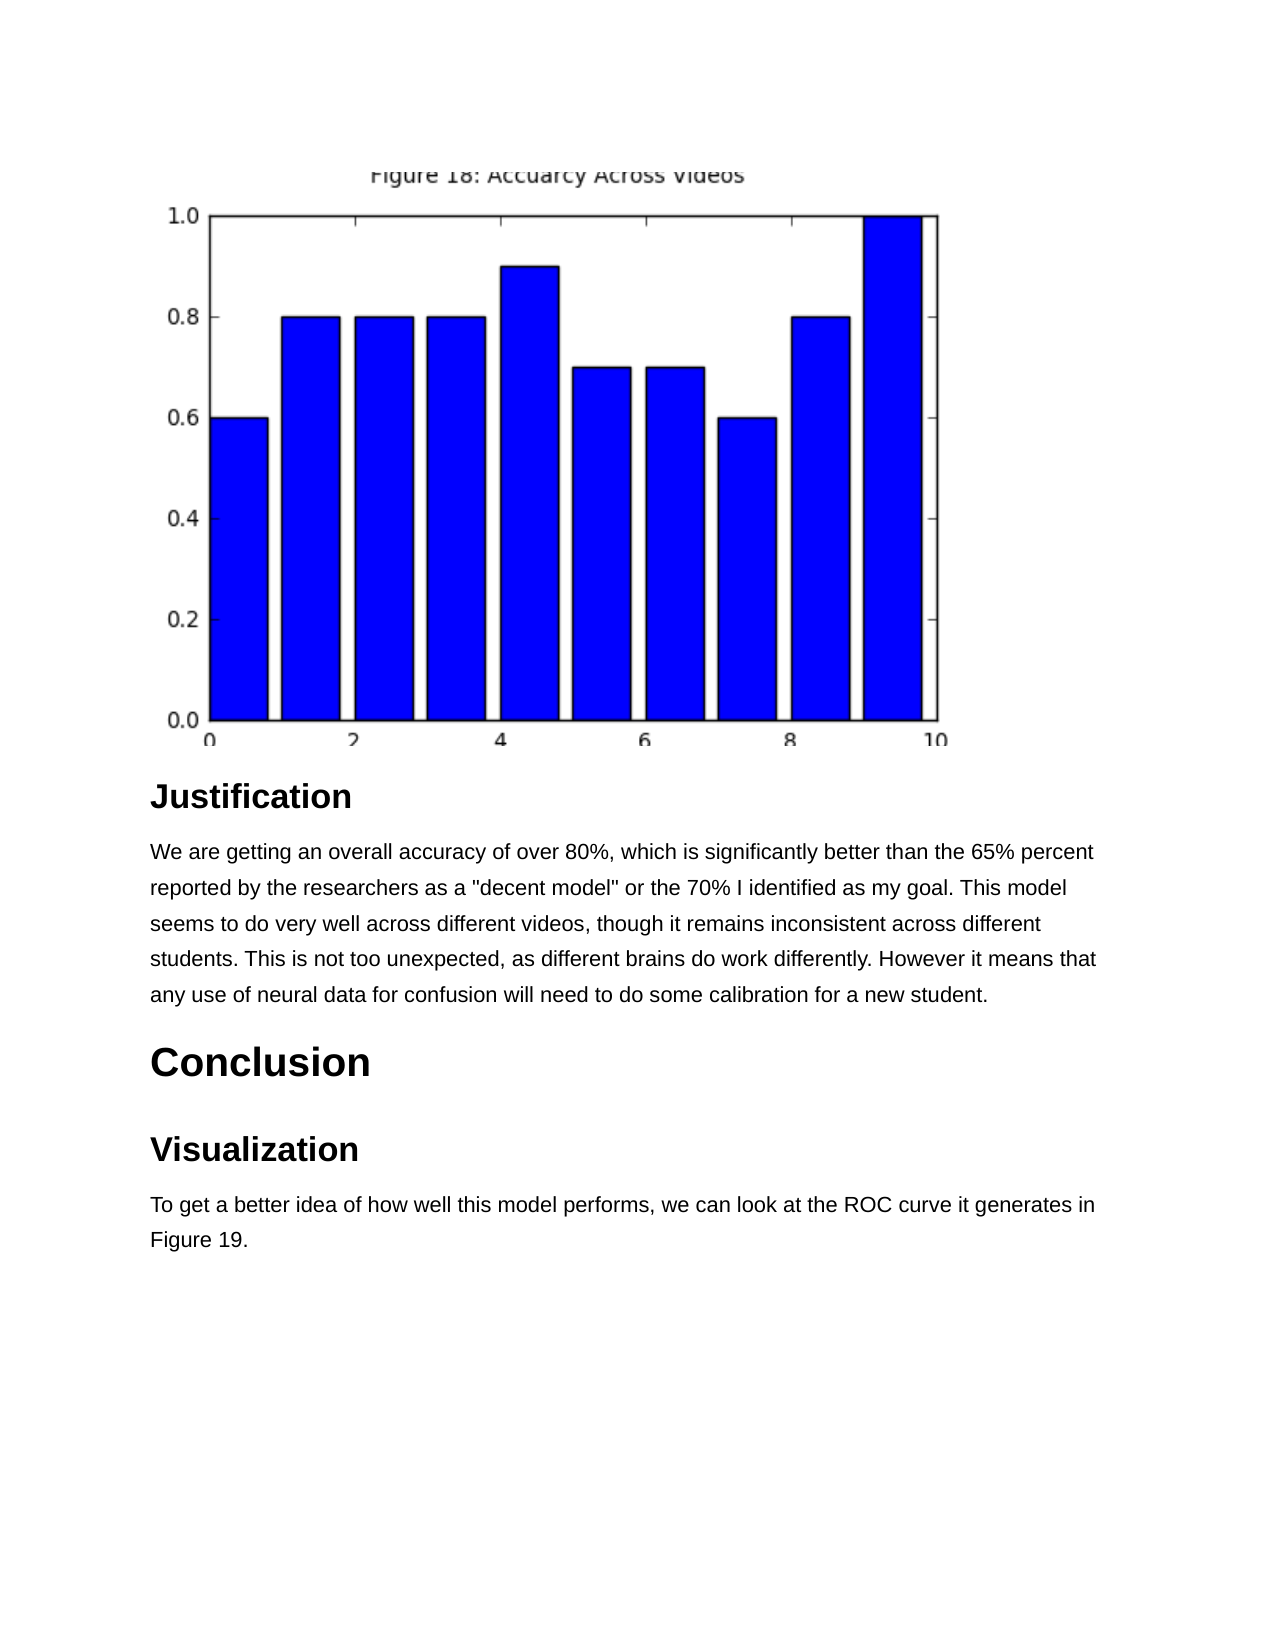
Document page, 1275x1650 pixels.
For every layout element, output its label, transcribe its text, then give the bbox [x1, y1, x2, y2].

subtitle Visualization [150, 1129, 1125, 1169]
picture [150, 172, 964, 746]
text To get a better idea of how well this model performs, we can look at the ROC curve it generates in Figure 19. [150, 1192, 1125, 1253]
subtitle Justification [150, 777, 1125, 816]
text We are getting an overall accuracy of over 80%, which is significantly better than the 65% percent reported by the researchers as a "decent model" or the 70% I identified as my goal. This model seems to do very well across different videos, though it remains inconsistent across different students. This is not too unexpected, as different brains do work differently. However it means that any use of neural data for confusion will need to do some calibration for a new student. [150, 839, 1125, 1007]
subtitle Conclusion [150, 1039, 1125, 1085]
